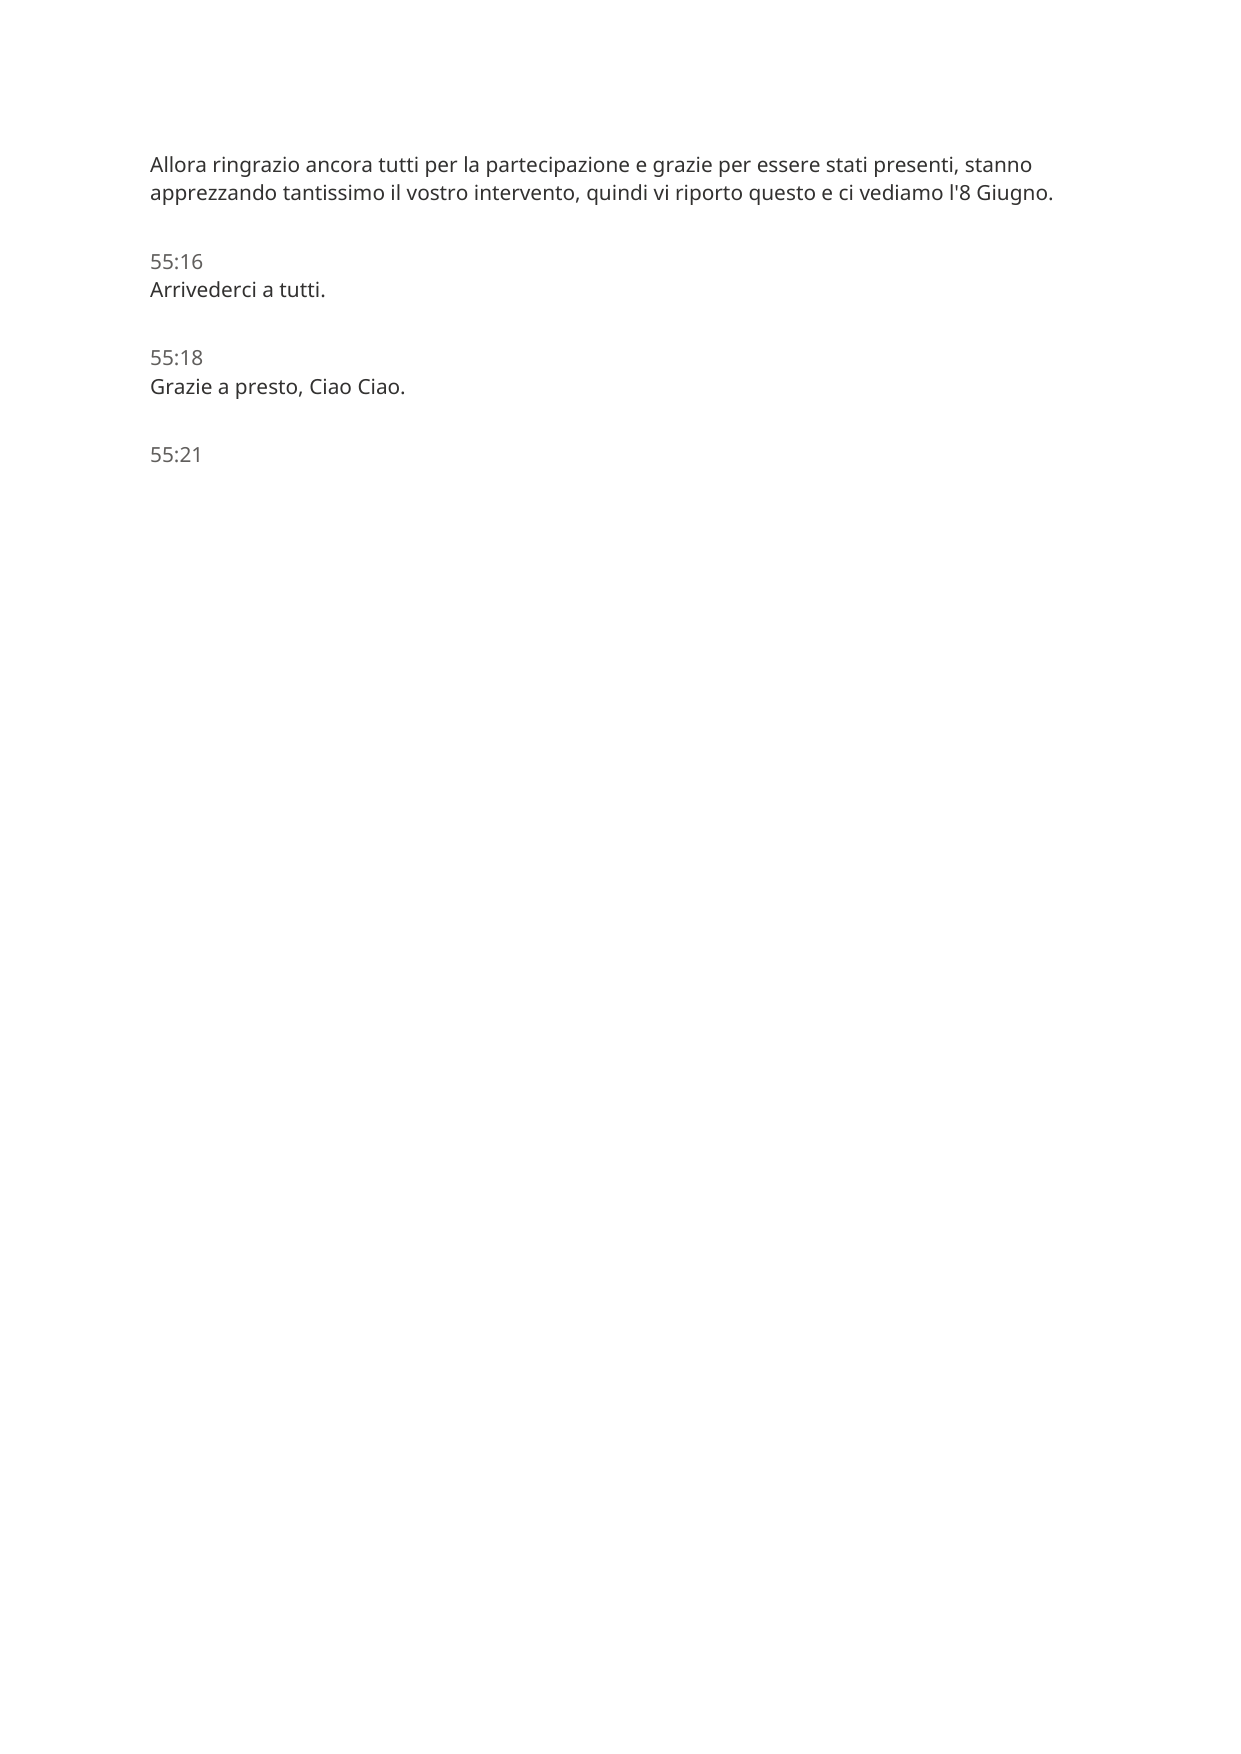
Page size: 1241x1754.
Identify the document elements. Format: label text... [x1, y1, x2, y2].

text 55:21 [150, 412, 1090, 493]
text 55:16 Arrivederci a tutti. [150, 218, 1090, 304]
text Allora ringrazio ancora tutti per la partecipazione e grazie per essere stati presenti, stanno apprezzando tantissimo il vostro intervento, quindi vi riporto questo e ci vediamo l'8 Giugno. [150, 150, 1090, 207]
text 55:18 Grazie a presto, Ciao Ciao. [150, 315, 1090, 400]
